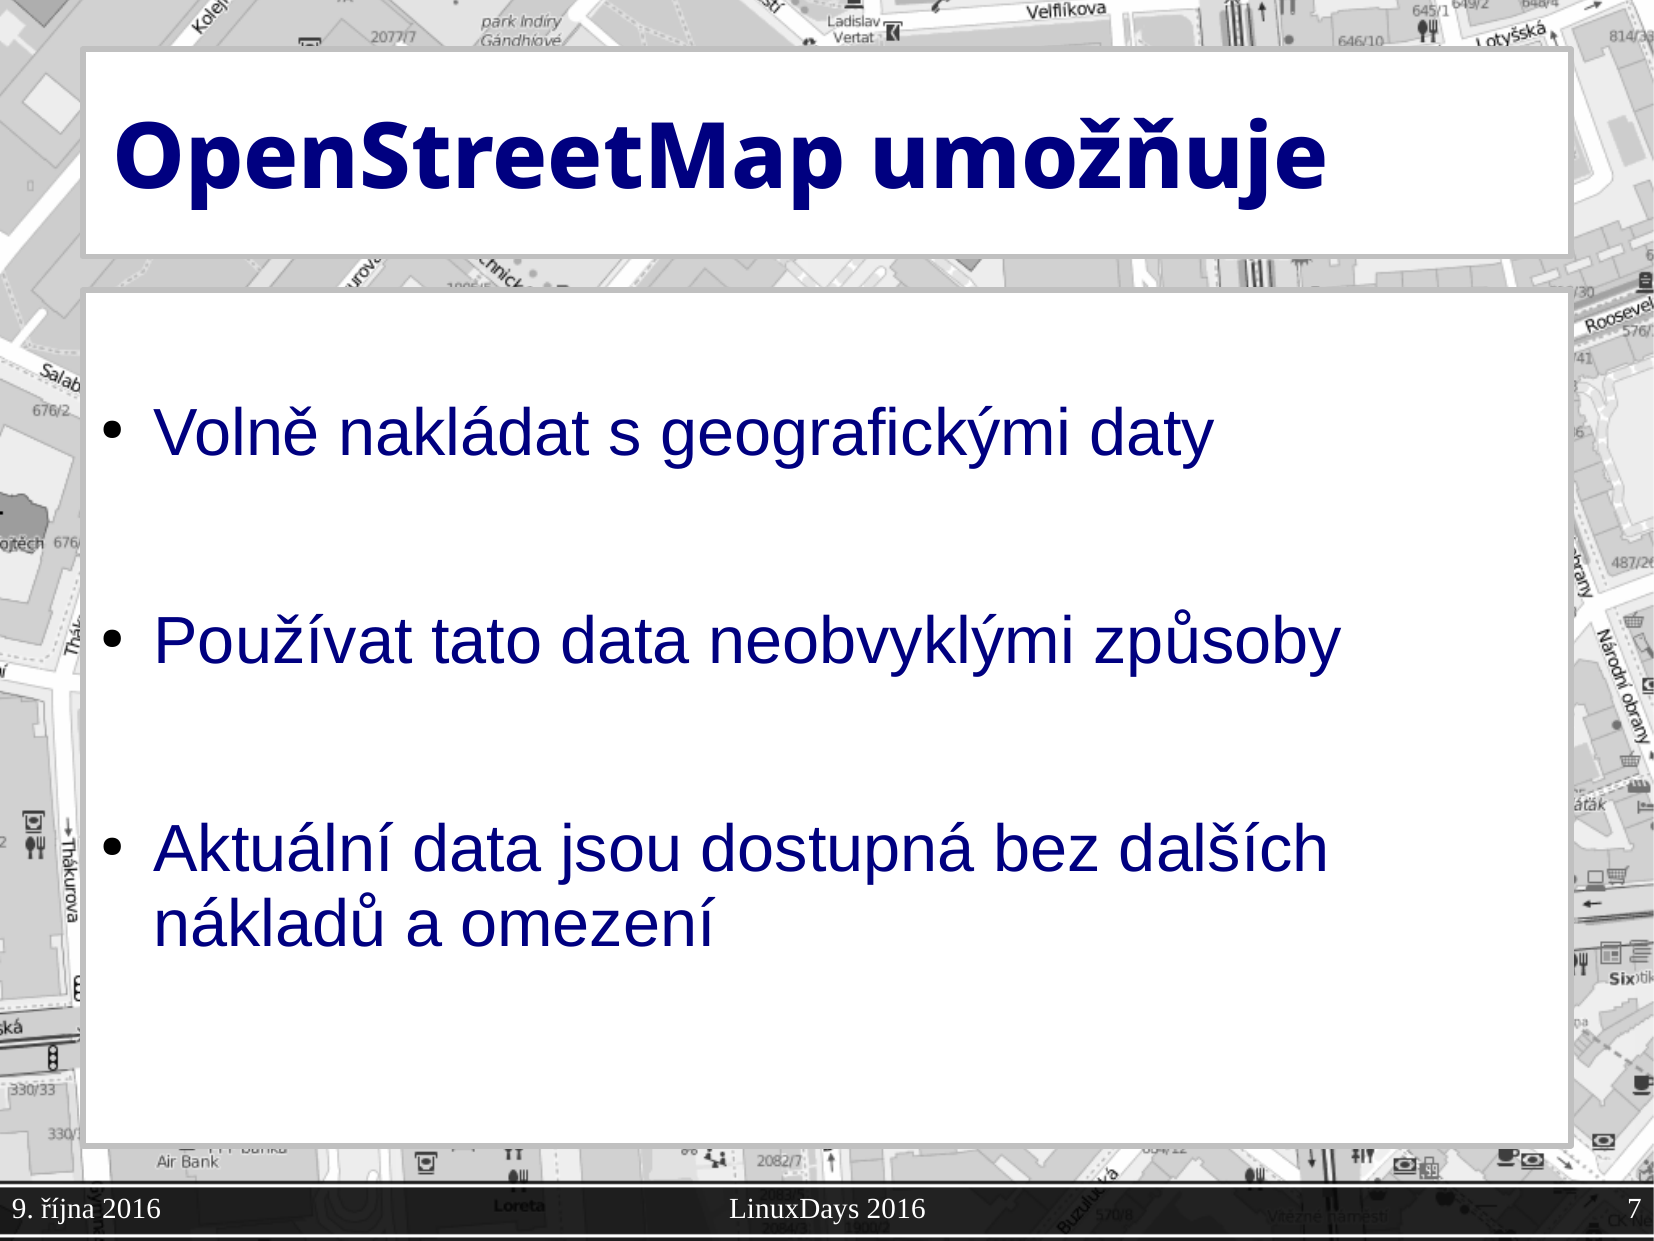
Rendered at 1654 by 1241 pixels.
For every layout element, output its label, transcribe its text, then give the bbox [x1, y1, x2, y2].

title OpenStreetMap umožňuje [82, 49, 1571, 257]
picture [0, 0, 1654, 1241]
list Volně nakládat s geografickými daty Používat tato data neobvyklými způsoby Aktuální data jsou dostupná bez dalších nákladů a omezení [82, 290, 1571, 1146]
